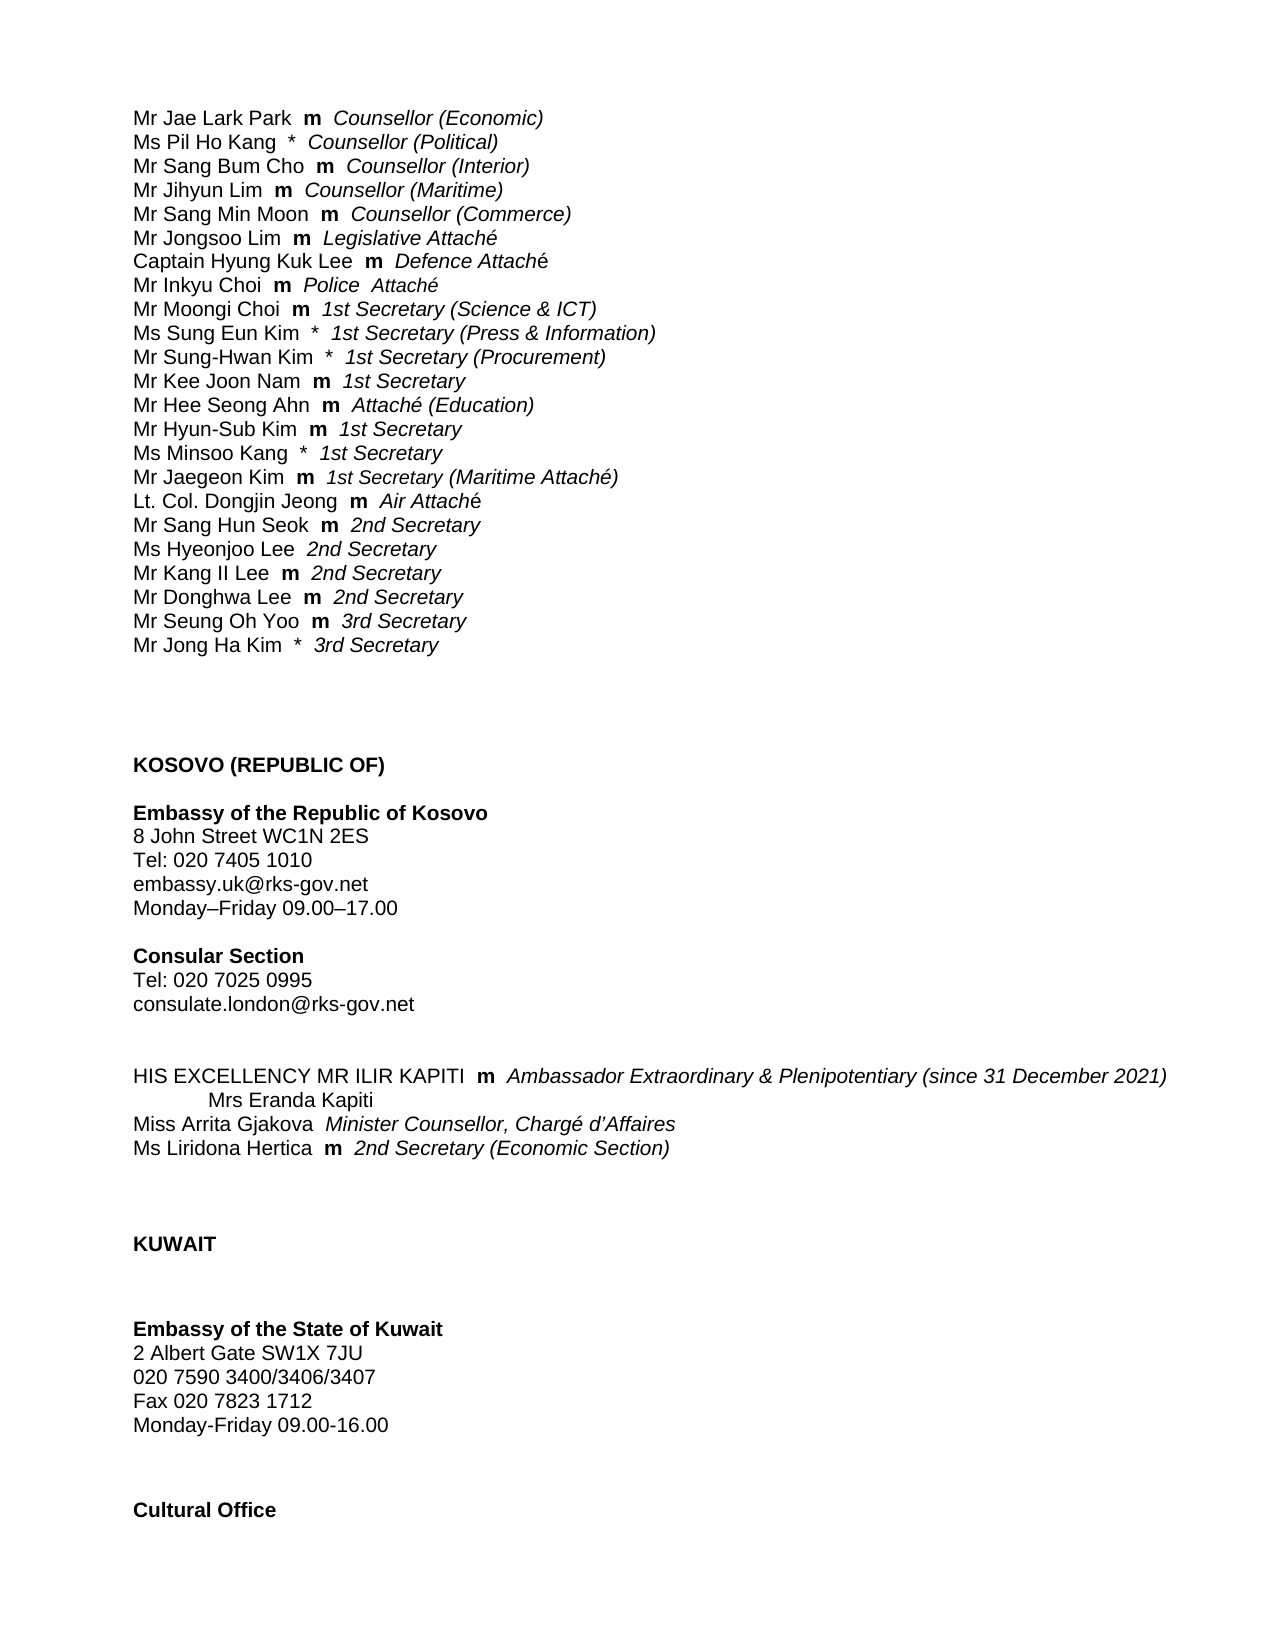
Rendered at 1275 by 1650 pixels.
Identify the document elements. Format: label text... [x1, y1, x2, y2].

text Fax 020 7823 1712 [133, 1388, 1181, 1412]
text 8 John Street WC1N 2ES [133, 824, 1181, 848]
text Mr Sang Hun Seok m 2nd Secretary [133, 513, 1181, 537]
text Embassy of the State of Kuwait [133, 1317, 1181, 1341]
text Ms Hyeonjoo Lee 2nd Secretary [133, 537, 1181, 561]
text Ms Liridona Hertica m 2nd Secretary (Economic Section) [133, 1136, 1181, 1160]
text Ms Pil Ho Kang * Counsellor (Political) [133, 129, 1181, 153]
text Mr Sang Min Moon m Counsellor (Commerce) [133, 201, 1181, 225]
text Mr Jaegeon Kim m 1st Secretary (Maritime Attaché) [133, 465, 1181, 489]
text Tel: 020 7025 0995 [133, 968, 1181, 992]
text Mr Donghwa Lee m 2nd Secretary [133, 585, 1181, 609]
text KUWAIT [133, 1232, 1181, 1317]
text 020 7590 3400/3406/3407 [133, 1364, 1181, 1388]
text consulate.london@rks-gov.net [133, 992, 1181, 1016]
text Embassy of the Republic of Kosovo [133, 800, 1181, 824]
text Tel: 020 7405 1010 [133, 848, 1181, 872]
text Monday–Friday 09.00–17.00 [133, 896, 1181, 920]
text Mr Kang II Lee m 2nd Secretary [133, 561, 1181, 585]
text Mr Jae Lark Park m Counsellor (Economic) [133, 106, 1181, 129]
text Lt. Col. Dongjin Jeong m Air Attaché [133, 489, 1181, 513]
text embassy.uk@rks-gov.net [133, 872, 1181, 896]
text Ms Minsoo Kang * 1st Secretary [133, 441, 1181, 465]
text Mr Sang Bum Cho m Counsellor (Interior) [133, 153, 1181, 177]
text HIS EXCELLENCY MR ILIR KAPITI m Ambassador Extraordinary & Plenipotentiary (since 31 December 2021) [133, 1064, 1181, 1088]
text Cultural Office [133, 1497, 1181, 1521]
text Mr Inkyu Choi m Police Attaché [133, 273, 1181, 297]
text Mr Seung Oh Yoo m 3rd Secretary [133, 609, 1181, 633]
text Mr Jihyun Lim m Counsellor (Maritime) [133, 177, 1181, 201]
text Mr Hyun-Sub Kim m 1st Secretary [133, 417, 1181, 441]
text Mr Kee Joon Nam m 1st Secretary [133, 369, 1181, 393]
text Consular Section [133, 944, 1181, 968]
text Mr Sung-Hwan Kim * 1st Secretary (Procurement) [133, 345, 1181, 369]
text Mr Jongsoo Lim m Legislative Attaché [133, 225, 1181, 249]
text Mrs Eranda Kapiti [133, 1088, 1181, 1112]
text KOSOVO (REPUBLIC OF) [133, 752, 1181, 776]
text Mr Jong Ha Kim * 3rd Secretary [133, 633, 1181, 657]
text 2 Albert Gate SW1X 7JU [133, 1341, 1181, 1364]
text Ms Sung Eun Kim * 1st Secretary (Press & Information) [133, 321, 1181, 345]
text Monday-Friday 09.00-16.00 [133, 1412, 1181, 1497]
text Mr Moongi Choi m 1st Secretary (Science & ICT) [133, 297, 1181, 321]
text Miss Arrita Gjakova Minister Counsellor, Chargé d’Affaires [133, 1112, 1181, 1136]
text Mr Hee Seong Ahn m Attaché (Education) [133, 393, 1181, 417]
text Captain Hyung Kuk Lee m Defence Attaché [133, 249, 1181, 273]
